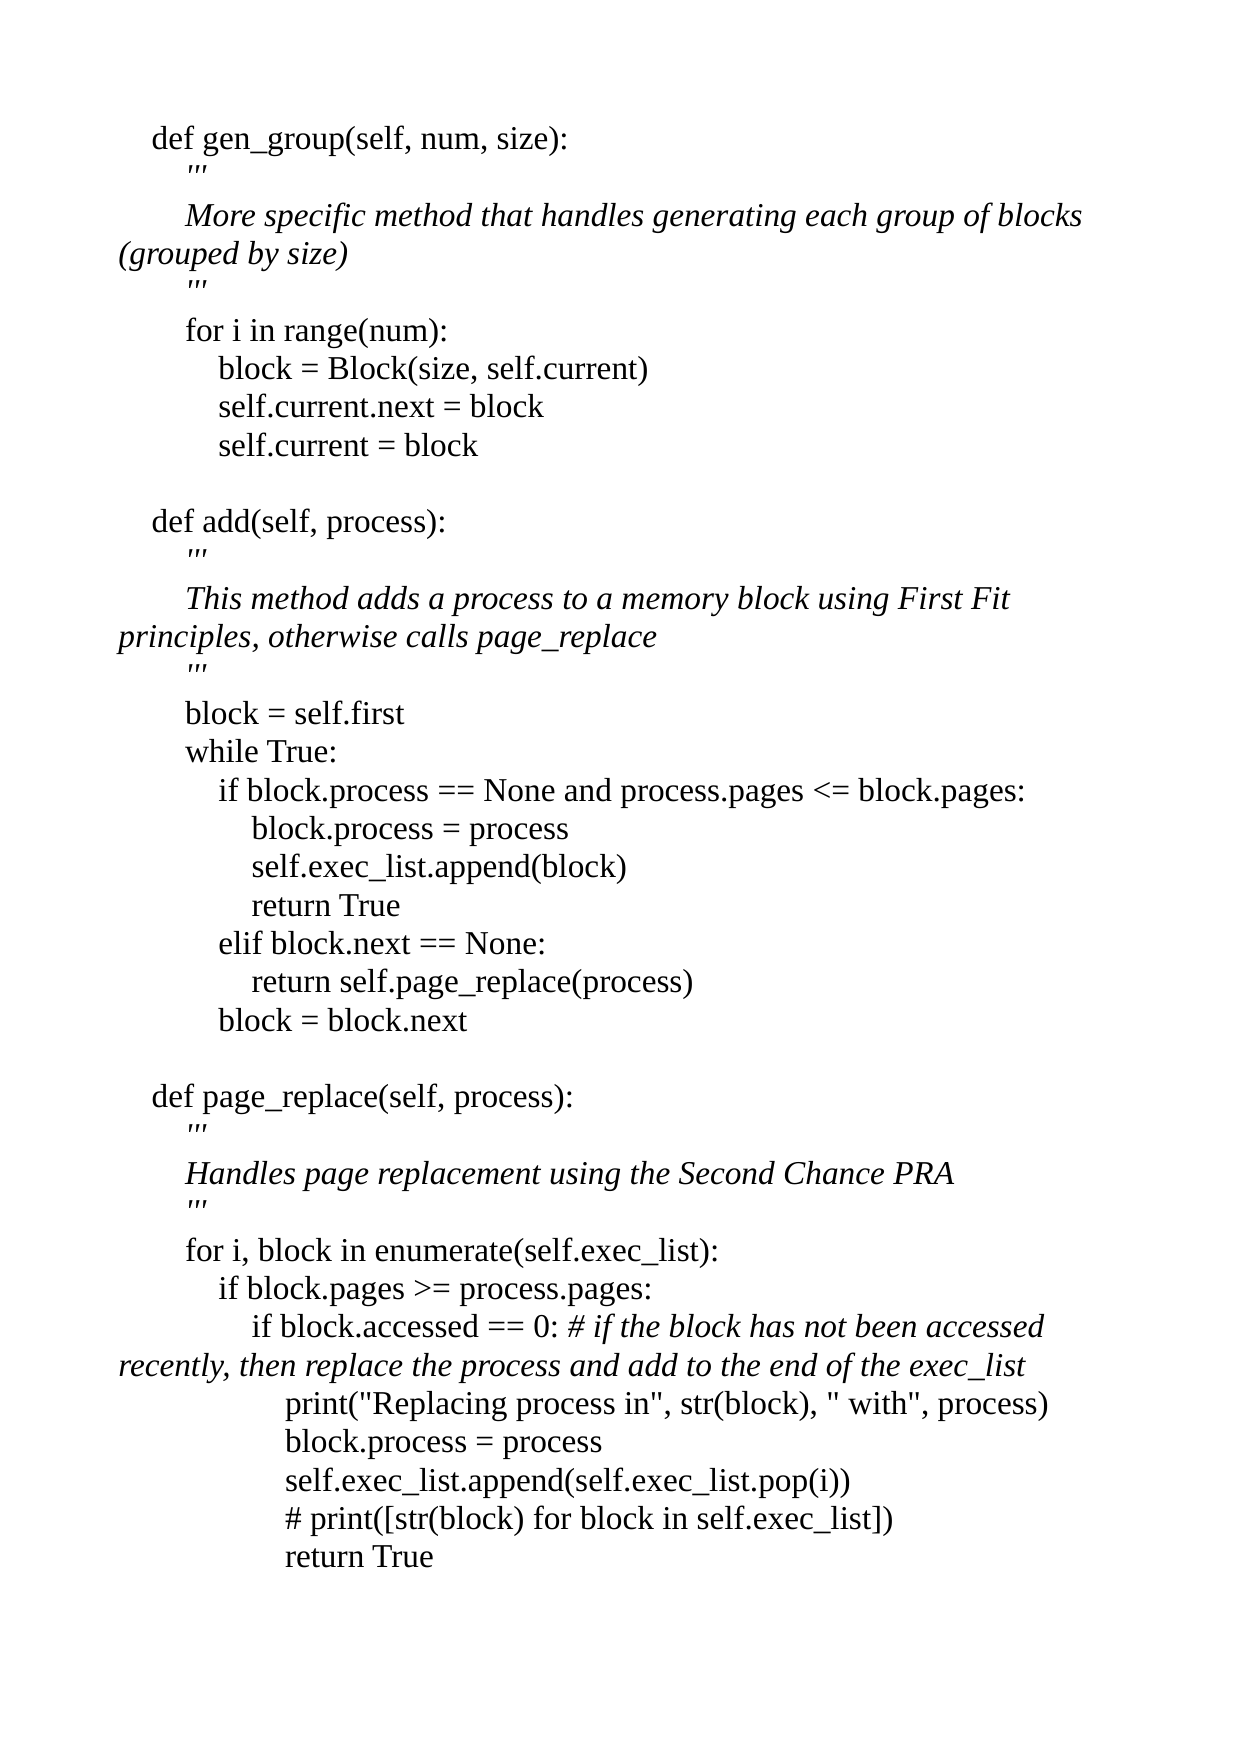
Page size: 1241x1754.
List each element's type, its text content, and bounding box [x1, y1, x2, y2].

text This method adds a process to a memory block using First Fit principles, otherwise calls page_replace [118, 578, 1122, 655]
text Handles page replacement using the Second Chance PRA [118, 1153, 1122, 1191]
text if block.pages >= process.pages: [118, 1268, 1122, 1306]
text self.exec_list.append(self.exec_list.pop(i)) [118, 1460, 1122, 1498]
text ''' [118, 1115, 1122, 1153]
text block = Block(size, self.current) [118, 348, 1122, 386]
text More specific method that handles generating each group of blocks (grouped by size) [118, 195, 1122, 271]
text return True [118, 1536, 1122, 1575]
text if block.process == None and process.pages <= block.pages: [118, 770, 1122, 808]
text self.current = block [118, 425, 1122, 463]
text for i in range(num): [118, 310, 1122, 348]
text block = self.first [118, 693, 1122, 731]
text elif block.next == None: [118, 923, 1122, 961]
text ''' [118, 655, 1122, 693]
text block.process = process [118, 808, 1122, 846]
text while True: [118, 731, 1122, 770]
text def add(self, process): [118, 501, 1122, 540]
text ''' [118, 271, 1122, 310]
text if block.accessed == 0: # if the block has not been accessed recently, then replace the process and add to the end of the exec_list [118, 1306, 1122, 1383]
text block = block.next [118, 1000, 1122, 1038]
text def gen_group(self, num, size): [118, 118, 1122, 156]
text print("Replacing process in", str(block), " with", process) [118, 1383, 1122, 1421]
text ''' [118, 156, 1122, 195]
text return self.page_replace(process) [118, 961, 1122, 1000]
text self.current.next = block [118, 386, 1122, 425]
text def page_replace(self, process): [118, 1076, 1122, 1115]
text ''' [118, 1191, 1122, 1230]
text # print([str(block) for block in self.exec_list]) [118, 1498, 1122, 1536]
text ''' [118, 540, 1122, 578]
text for i, block in enumerate(self.exec_list): [118, 1230, 1122, 1268]
text self.exec_list.append(block) [118, 846, 1122, 885]
text block.process = process [118, 1421, 1122, 1460]
text return True [118, 885, 1122, 923]
